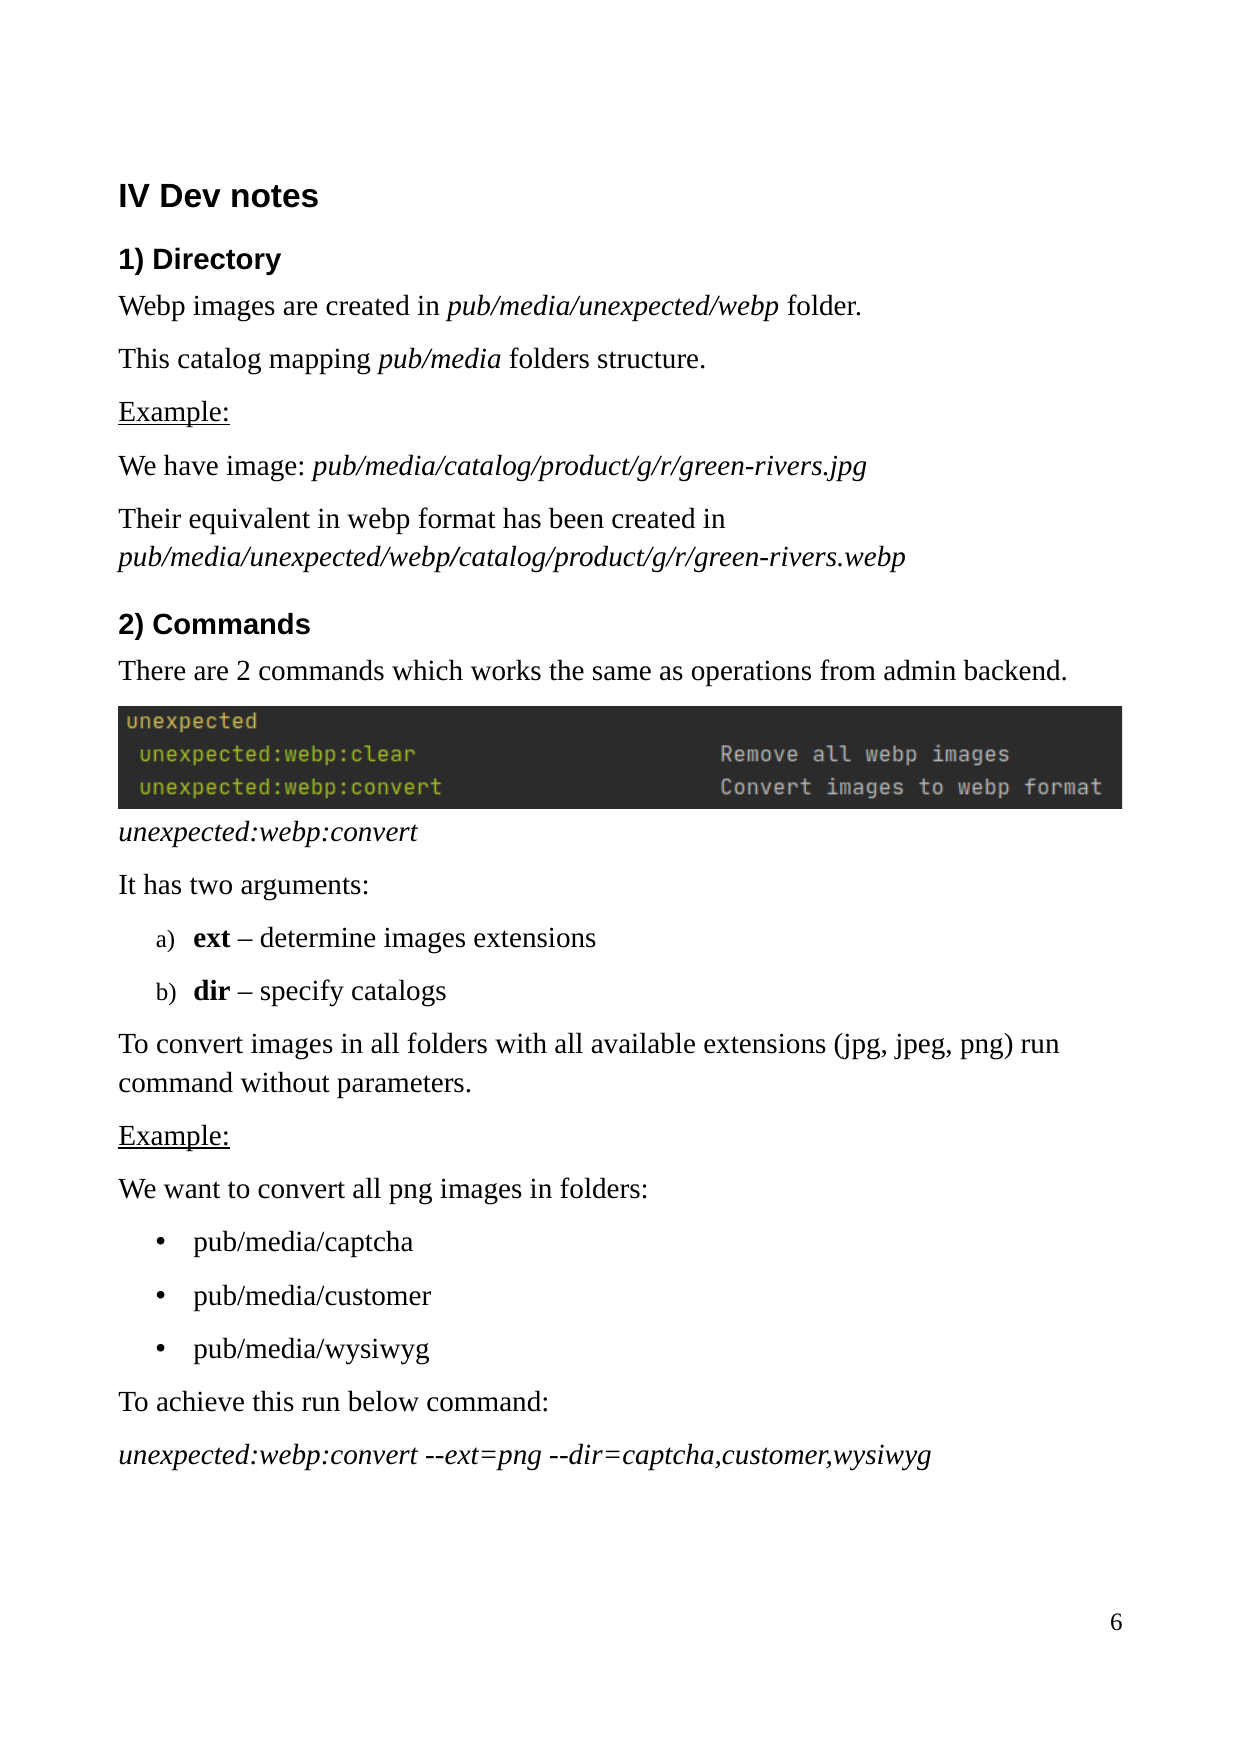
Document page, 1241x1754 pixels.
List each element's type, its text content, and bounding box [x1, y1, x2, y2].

text We want to convert all png images in folders: [118, 1171, 1122, 1205]
text To convert images in all folders with all available extensions (jpg, jpeg, png) run command without parameters. [118, 1027, 1122, 1099]
list dir – specify catalogs [156, 973, 1122, 1007]
text Example: [118, 1118, 1122, 1152]
text unexpected:webp:convert [118, 809, 1122, 848]
list pub/media/customer [156, 1278, 1122, 1311]
list pub/media/wysiwyg [156, 1331, 1122, 1364]
text Example: [118, 394, 1122, 428]
picture [118, 706, 1123, 809]
text To achieve this run below command: [118, 1384, 1122, 1418]
text Their equivalent in webp format has been created in pub/media/unexpected/webp/catalog/product/g/r/green-rivers.webp [118, 501, 1122, 573]
text Webp images are created in pub/media/unexpected/webp folder. [118, 288, 1122, 322]
subtitle 2) Commands [118, 607, 1122, 641]
subtitle IV Dev notes [118, 176, 1122, 215]
text There are 2 commands which works the same as operations from admin backend. [118, 653, 1122, 687]
list pub/media/captcha [156, 1224, 1122, 1258]
list ext – determine images extensions [156, 920, 1122, 954]
text It has two arguments: [118, 867, 1122, 901]
text This catalog mapping pub/media folders structure. [118, 341, 1122, 375]
subtitle 1) Directory [118, 242, 1122, 276]
text unexpected:webp:convert --ext=png --dir=captcha,customer,wysiwyg [118, 1437, 1122, 1471]
text We have image: pub/media/catalog/product/g/r/green-rivers.jpg [118, 448, 1122, 481]
